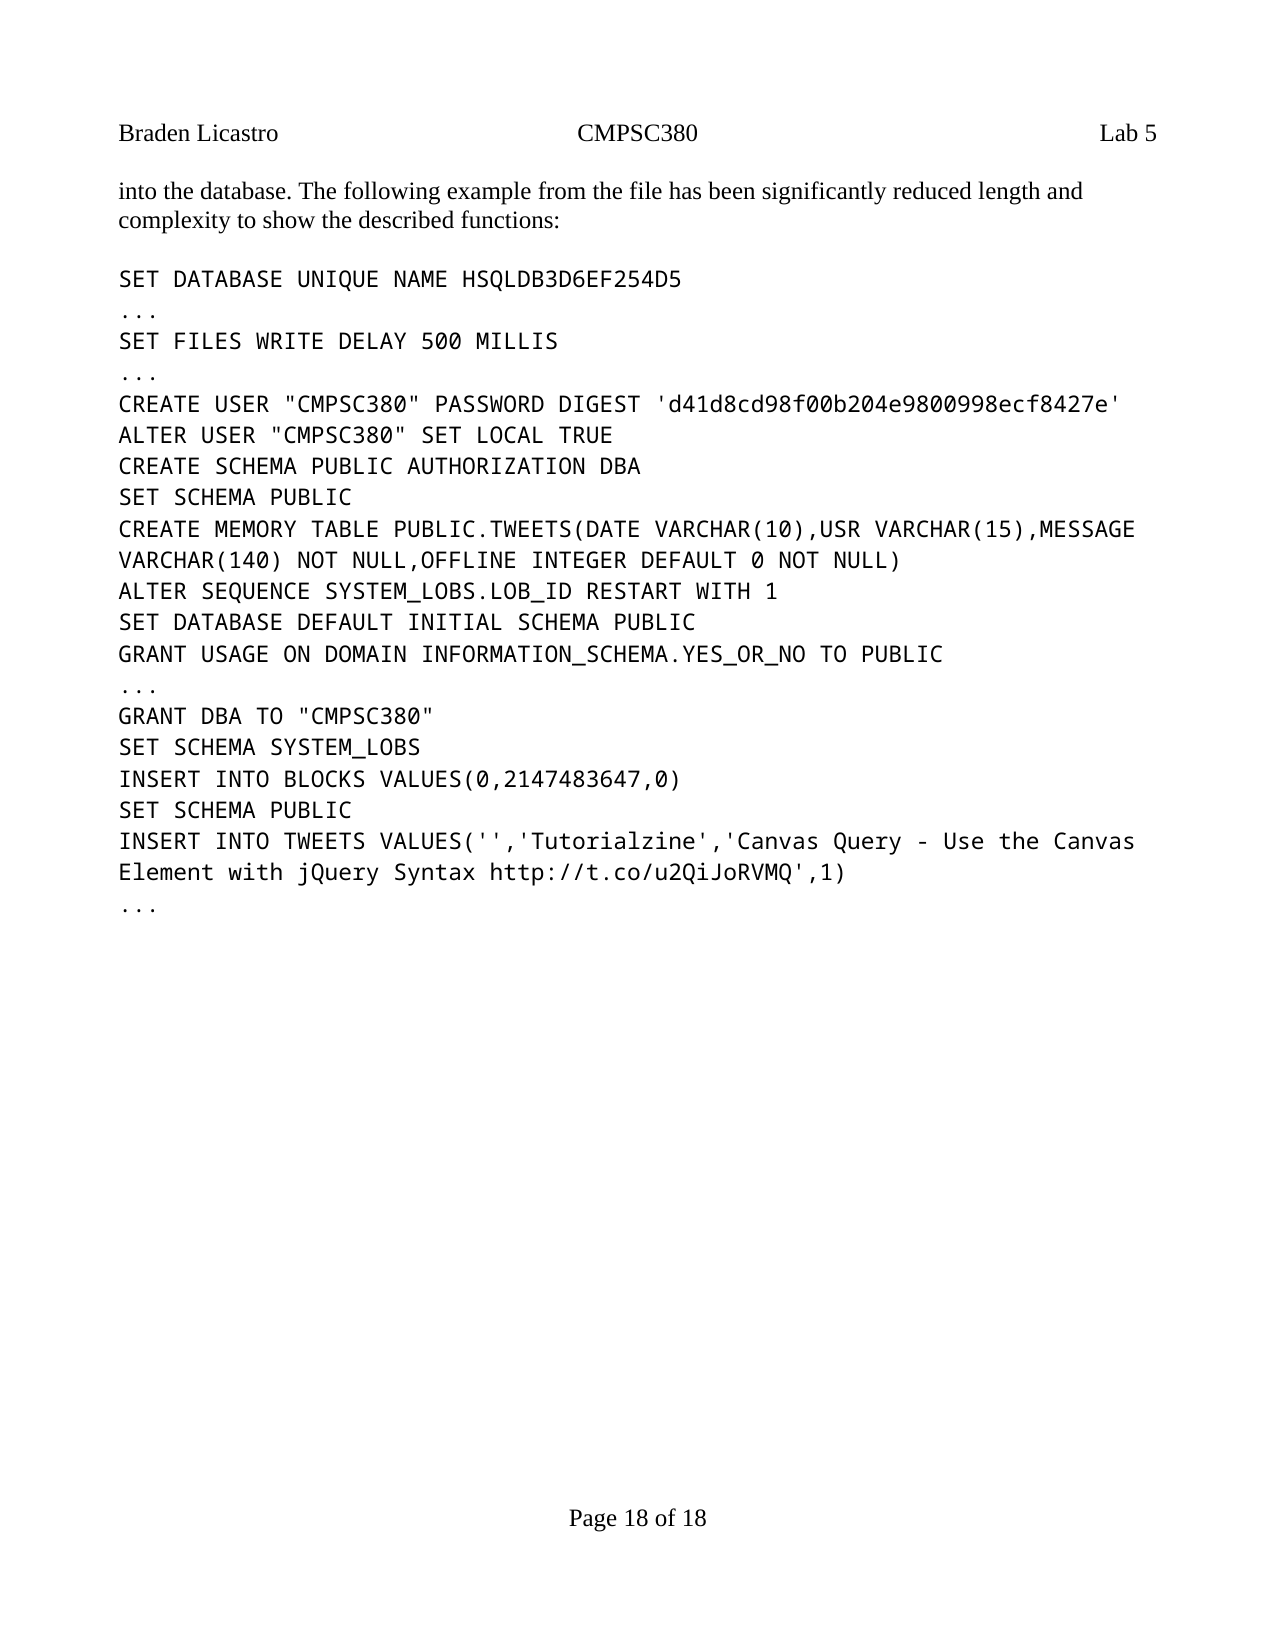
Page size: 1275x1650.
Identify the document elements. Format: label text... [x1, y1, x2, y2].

text into the database. The following example from the file has been significantly reduced length and complexity to show the described functions: [118, 176, 1157, 234]
text SET SCHEMA PUBLIC [118, 794, 1157, 825]
text SET DATABASE UNIQUE NAME HSQLDB3D6EF254D5 [118, 263, 1157, 294]
text SET SCHEMA SYSTEM_LOBS [118, 731, 1157, 763]
text GRANT USAGE ON DOMAIN INFORMATION_SCHEMA.YES_OR_NO TO PUBLIC [118, 638, 1157, 669]
text ... [118, 669, 1157, 700]
text ... [118, 888, 1157, 919]
text CREATE MEMORY TABLE PUBLIC.TWEETS(DATE VARCHAR(10),USR VARCHAR(15),MESSAGE VARCHAR(140) NOT NULL,OFFLINE INTEGER DEFAULT 0 NOT NULL) [118, 513, 1157, 575]
text SET FILES WRITE DELAY 500 MILLIS [118, 325, 1157, 356]
text ... [118, 356, 1157, 388]
text SET DATABASE DEFAULT INITIAL SCHEMA PUBLIC [118, 606, 1157, 638]
text SET SCHEMA PUBLIC [118, 481, 1157, 513]
text ALTER SEQUENCE SYSTEM_LOBS.LOB_ID RESTART WITH 1 [118, 575, 1157, 606]
text CREATE SCHEMA PUBLIC AUTHORIZATION DBA [118, 450, 1157, 481]
text ... [118, 294, 1157, 325]
text ALTER USER "CMPSC380" SET LOCAL TRUE [118, 419, 1157, 450]
text INSERT INTO TWEETS VALUES('','Tutorialzine','Canvas Query - Use the Canvas Element with jQuery Syntax http://t.co/u2QiJoRVMQ',1) [118, 825, 1157, 888]
text GRANT DBA TO "CMPSC380" [118, 700, 1157, 731]
text CREATE USER "CMPSC380" PASSWORD DIGEST 'd41d8cd98f00b204e9800998ecf8427e' [118, 388, 1157, 419]
text INSERT INTO BLOCKS VALUES(0,2147483647,0) [118, 763, 1157, 794]
